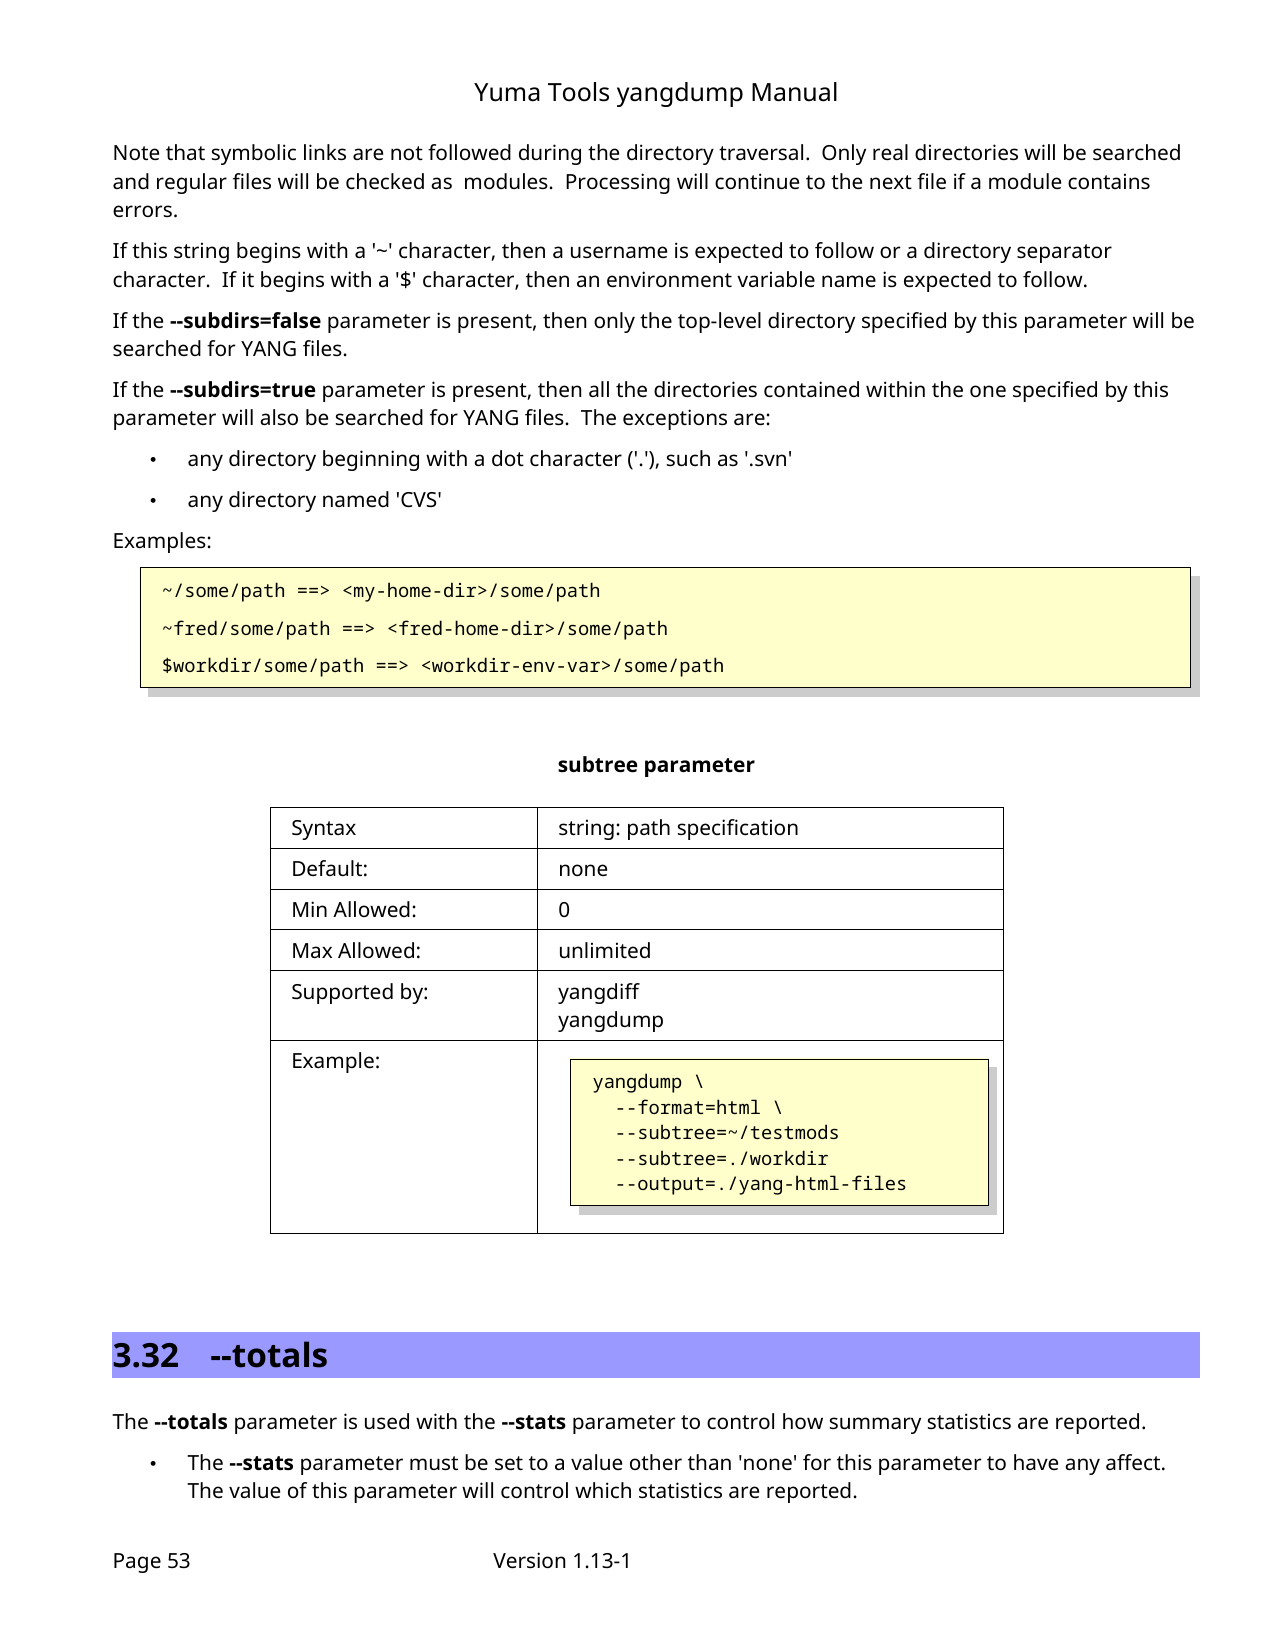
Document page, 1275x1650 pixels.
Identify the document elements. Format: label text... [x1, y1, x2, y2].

table_cell yangdump \ --format=html \ --subtree=~/testmods --subtree=./workdir --output=./yang-html-files [538, 1041, 1003, 1233]
text Examples: [112, 526, 1200, 555]
text If the --subdirs=false parameter is present, then only the top-level directory specified by this parameter will be searched for YANG files. [112, 306, 1200, 363]
subtitle subtree parameter [127, 750, 1185, 778]
subtitle --totals [112, 1332, 1200, 1378]
table_cell yangdiff yangdump [538, 971, 1003, 1040]
text Note that symbolic links are not followed during the directory traversal. Only real directories will be searched and regular files will be checked as modules. Processing will continue to the next file if a module contains errors. [112, 138, 1200, 224]
table_cell Min Allowed: [271, 890, 537, 929]
table_cell Supported by: [271, 971, 537, 1040]
text ~fred/some/path ==> <fred-home-dir>/some/path [141, 605, 1190, 640]
text ~/some/path ==> <my-home-dir>/some/path [141, 568, 1190, 603]
list any directory beginning with a dot character ('.'), such as '.svn' [150, 444, 1200, 473]
list any directory named 'CVS' [150, 485, 1200, 514]
table_cell unlimited [538, 930, 1003, 970]
table_cell Max Allowed: [271, 930, 537, 970]
table_cell none [538, 849, 1003, 888]
table_cell Example: [271, 1041, 537, 1233]
table_header string: path specification [538, 808, 1003, 847]
text $workdir/some/path ==> <workdir-env-var>/some/path [141, 642, 1190, 687]
text If this string begins with a '~' character, then a username is expected to follow or a directory separator character. If it begins with a '$' character, then an environment variable name is expected to follow. [112, 236, 1200, 293]
text The --totals parameter is used with the --stats parameter to control how summary statistics are reported. [112, 1407, 1200, 1435]
list The --stats parameter must be set to a value other than 'none' for this parameter to have any affect. The value of this parameter will control which statistics are reported. [150, 1448, 1200, 1505]
table_cell Default: [271, 849, 537, 888]
text If the --subdirs=true parameter is present, then all the directories contained within the one specified by this parameter will also be searched for YANG files. The exceptions are: [112, 375, 1200, 432]
table_header Syntax [271, 808, 537, 847]
table_cell 0 [538, 890, 1003, 929]
